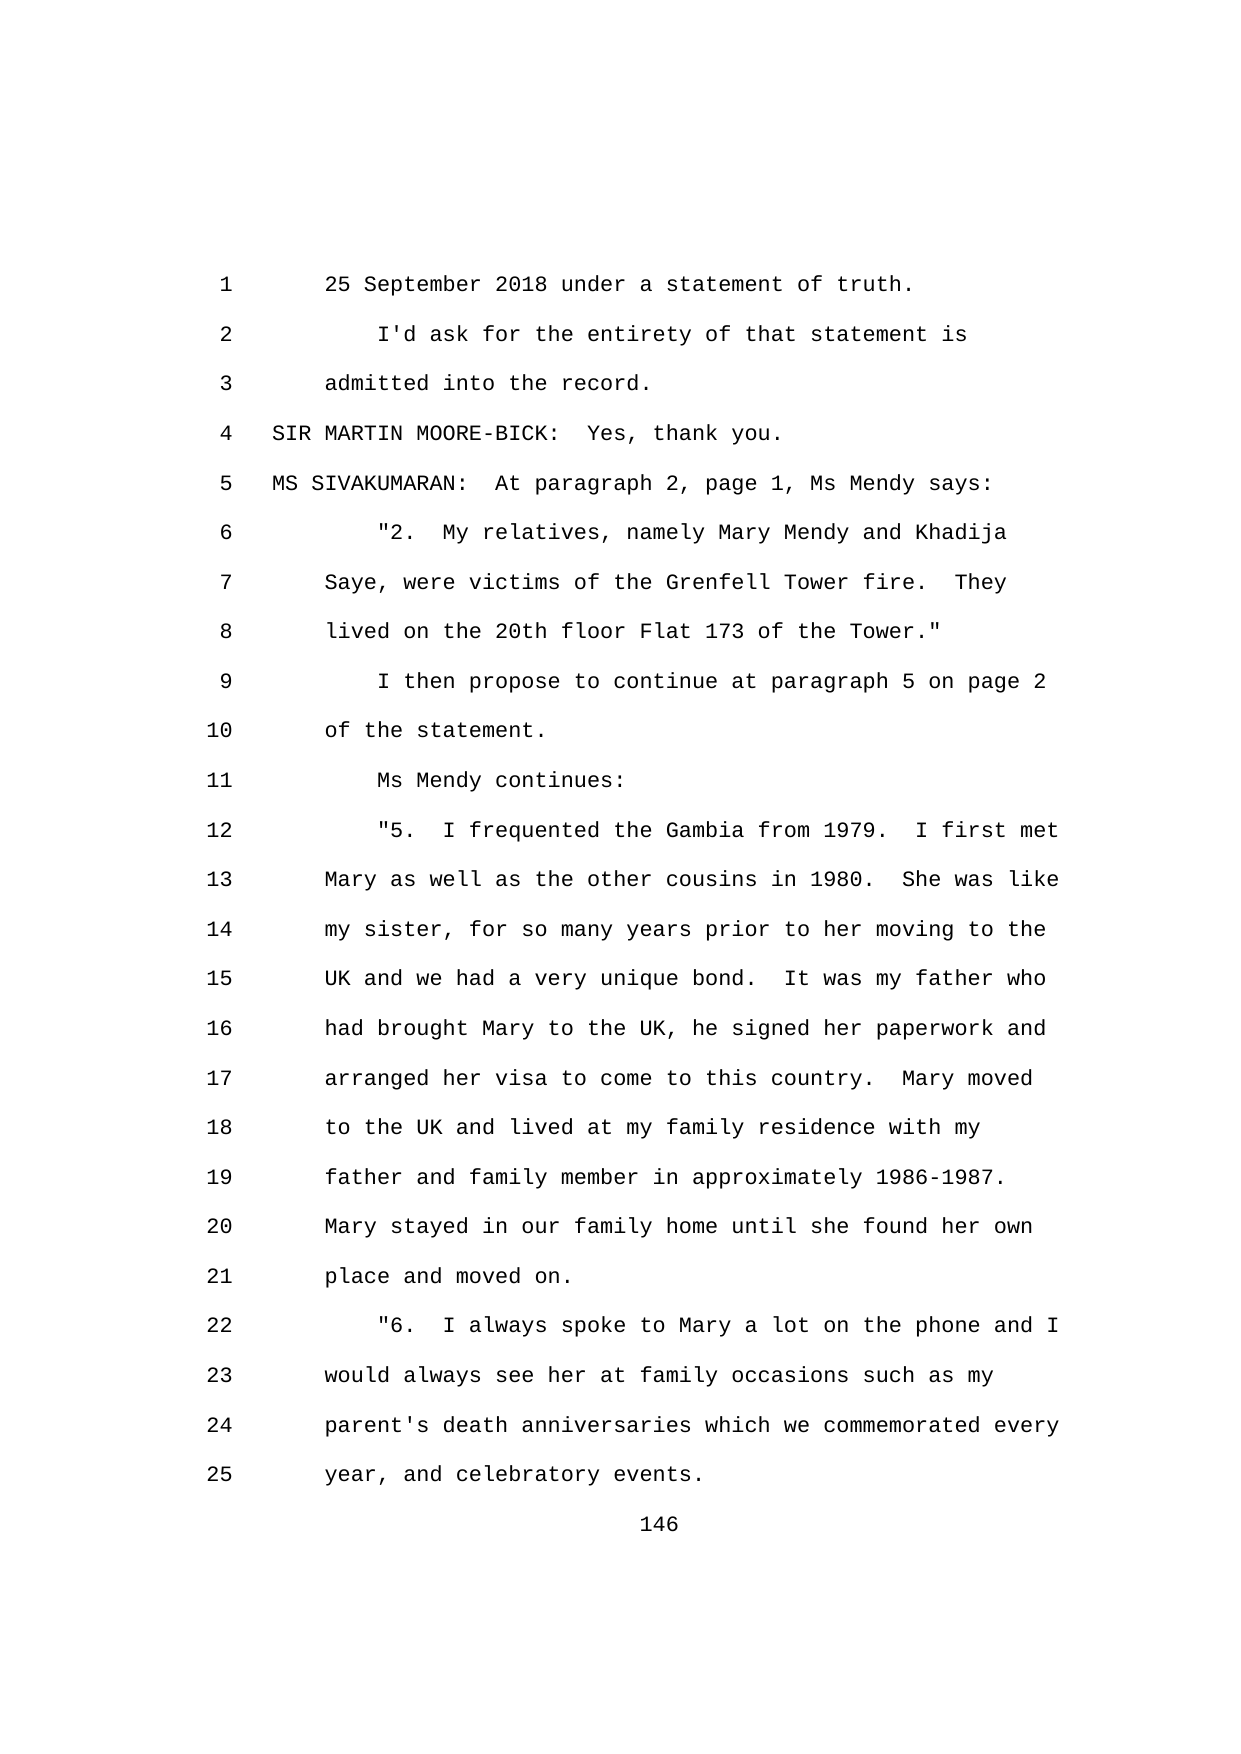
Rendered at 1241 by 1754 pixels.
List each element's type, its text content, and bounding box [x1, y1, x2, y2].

text 17 arranged her visa to come to this country. Mary moved [75, 1067, 1165, 1091]
text 23 would always see her at family occasions such as my [75, 1364, 1165, 1389]
text 10 of the statement. [75, 719, 1165, 744]
text 22 "6. I always spoke to Mary a lot on the phone and I [75, 1314, 1165, 1339]
text 1 25 September 2018 under a statement of truth. [75, 273, 1165, 298]
text 14 my sister, for so many years prior to her moving to the [75, 918, 1165, 943]
text 24 parent's death anniversaries which we commemorated every [75, 1414, 1165, 1438]
text 5 MS SIVAKUMARAN: At paragraph 2, page 1, Ms Mendy says: [75, 472, 1165, 496]
text 20 Mary stayed in our family home until she found her own [75, 1215, 1165, 1240]
text 21 place and moved on. [75, 1265, 1165, 1290]
text 2 I'd ask for the entirety of that statement is [75, 323, 1165, 348]
text 18 to the UK and lived at my family residence with my [75, 1116, 1165, 1141]
text 11 Ms Mendy continues: [75, 769, 1165, 794]
text 16 had brought Mary to the UK, he signed her paperwork and [75, 1017, 1165, 1042]
text 146 [75, 1513, 1165, 1538]
text 3 admitted into the record. [75, 372, 1165, 397]
text 12 "5. I frequented the Gambia from 1979. I first met [75, 819, 1165, 843]
text 15 UK and we had a very unique bond. It was my father who [75, 967, 1165, 992]
text 13 Mary as well as the other cousins in 1980. She was like [75, 868, 1165, 893]
text 19 father and family member in approximately 1986-1987. [75, 1166, 1165, 1191]
text 7 Saye, were victims of the Grenfell Tower fire. They [75, 571, 1165, 596]
text 9 I then propose to continue at paragraph 5 on page 2 [75, 670, 1165, 695]
text 25 year, and celebratory events. [75, 1463, 1165, 1488]
text 4 SIR MARTIN MOORE-BICK: Yes, thank you. [75, 422, 1165, 447]
text 6 "2. My relatives, namely Mary Mendy and Khadija [75, 521, 1165, 546]
text 8 lived on the 20th floor Flat 173 of the Tower." [75, 620, 1165, 645]
